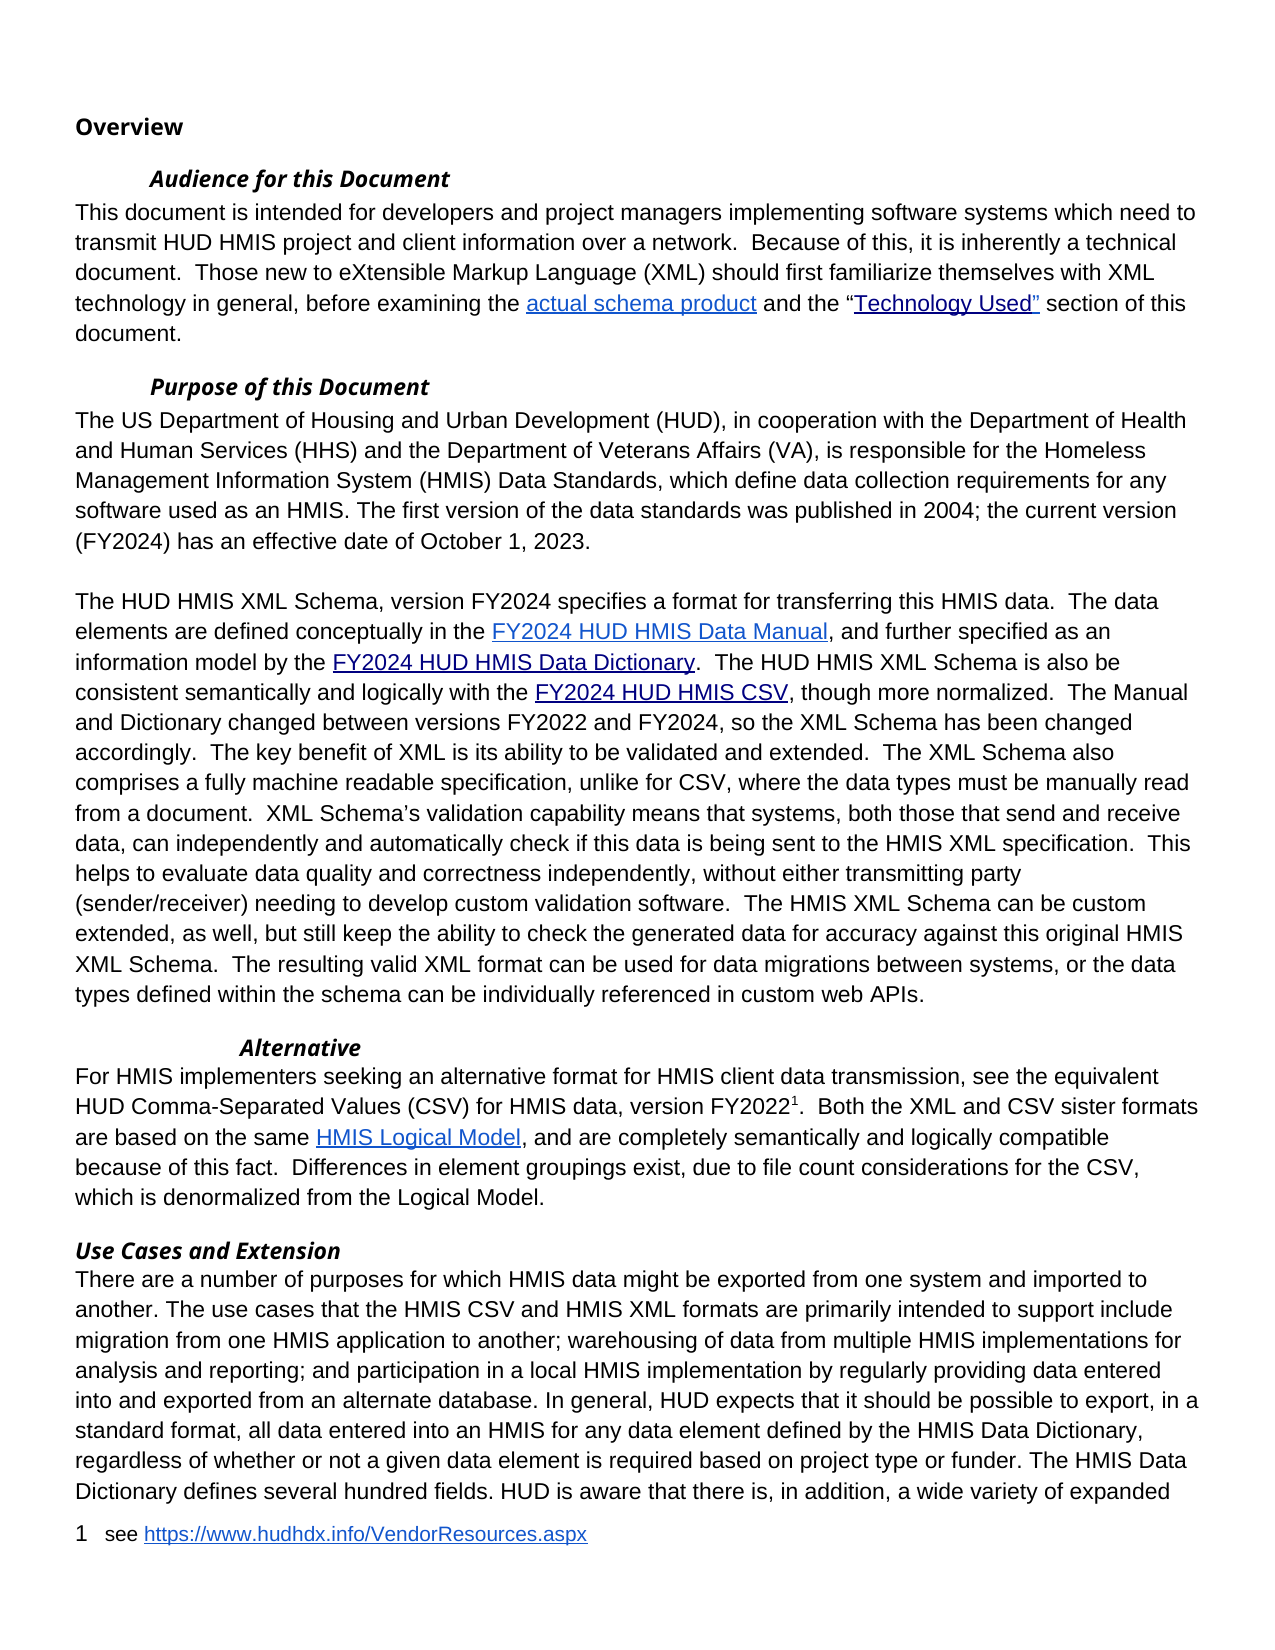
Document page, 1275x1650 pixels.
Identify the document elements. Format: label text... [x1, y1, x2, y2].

subtitle Purpose of this Document [75, 371, 1200, 402]
text For HMIS implementers seeking an alternative format for HMIS client data transmission, see the equivalent HUD Comma-Separated Values (CSV) for HMIS data, version FY2022. Both the XML and CSV sister formats are based on the same HMIS Logical Model, and are completely semantically and logically compatible because of this fact. Differences in element groupings exist, due to file count considerations for the CSV, which is denormalized from the Logical Model. [75, 1063, 1200, 1210]
subtitle Overview [75, 111, 1200, 142]
text This document is intended for developers and project managers implementing software systems which need to transmit HUD HMIS project and client information over a network. Because of this, it is inherently a technical document. Those new to eXtensible Markup Language (XML) should first familiarize themselves with XML technology in general, before examining the actual schema product and the “Technology Used” section of this document. [75, 199, 1200, 346]
subtitle Audience for this Document [75, 163, 1200, 194]
text The HUD HMIS XML Schema, version FY2024 specifies a format for transferring this HMIS data. The data elements are defined conceptually in the FY2024 HUD HMIS Data Manual, and further specified as an information model by the FY2024 HUD HMIS Data Dictionary. The HUD HMIS XML Schema is also be consistent semantically and logically with the FY2024 HUD HMIS CSV, though more normalized. The Manual and Dictionary changed between versions FY2022 and FY2024, so the XML Schema has been changed accordingly. The key benefit of XML is its ability to be validated and extended. The XML Schema also comprises a fully machine readable specification, unlike for CSV, where the data types must be manually read from a document. XML Schema’s validation capability means that systems, both those that send and receive data, can independently and automatically check if this data is being sent to the HMIS XML specification. This helps to evaluate data quality and correctness independently, without either transmitting party (sender/receiver) needing to develop custom validation software. The HMIS XML Schema can be custom extended, as well, but still keep the ability to check the generated data for accuracy against this original HMIS XML Schema. The resulting valid XML format can be used for data migrations between systems, or the data types defined within the schema can be individually referenced in custom web APIs. [75, 588, 1200, 1007]
text see https://www.hudhdx.info/VendorResources.aspx [75, 1520, 1200, 1546]
text There are a number of purposes for which HMIS data might be exported from one system and imported to another. The use cases that the HMIS CSV and HMIS XML formats are primarily intended to support include migration from one HMIS application to another; warehousing of data from multiple HMIS implementations for analysis and reporting; and participation in a local HMIS implementation by regularly providing data entered into and exported from an alternate database. In general, HUD expects that it should be possible to export, in a standard format, all data entered into an HMIS for any data element defined by the HMIS Data Dictionary, regardless of whether or not a given data element is required based on project type or funder. The HMIS Data Dictionary defines several hundred fields. HUD is aware that there is, in addition, a wide variety of expanded [75, 1266, 1200, 1504]
text The US Department of Housing and Urban Development (HUD), in cooperation with the Department of Health and Human Services (HHS) and the Department of Veterans Affairs (VA), is responsible for the Homeless Management Information System (HMIS) Data Standards, which define data collection requirements for any software used as an HMIS. The first version of the data standards was published in 2004; the current version (FY2024) has an effective date of October 1, 2023. [75, 407, 1200, 554]
subtitle Use Cases and Extension [75, 1235, 1200, 1266]
subtitle Alternative [75, 1032, 1200, 1063]
